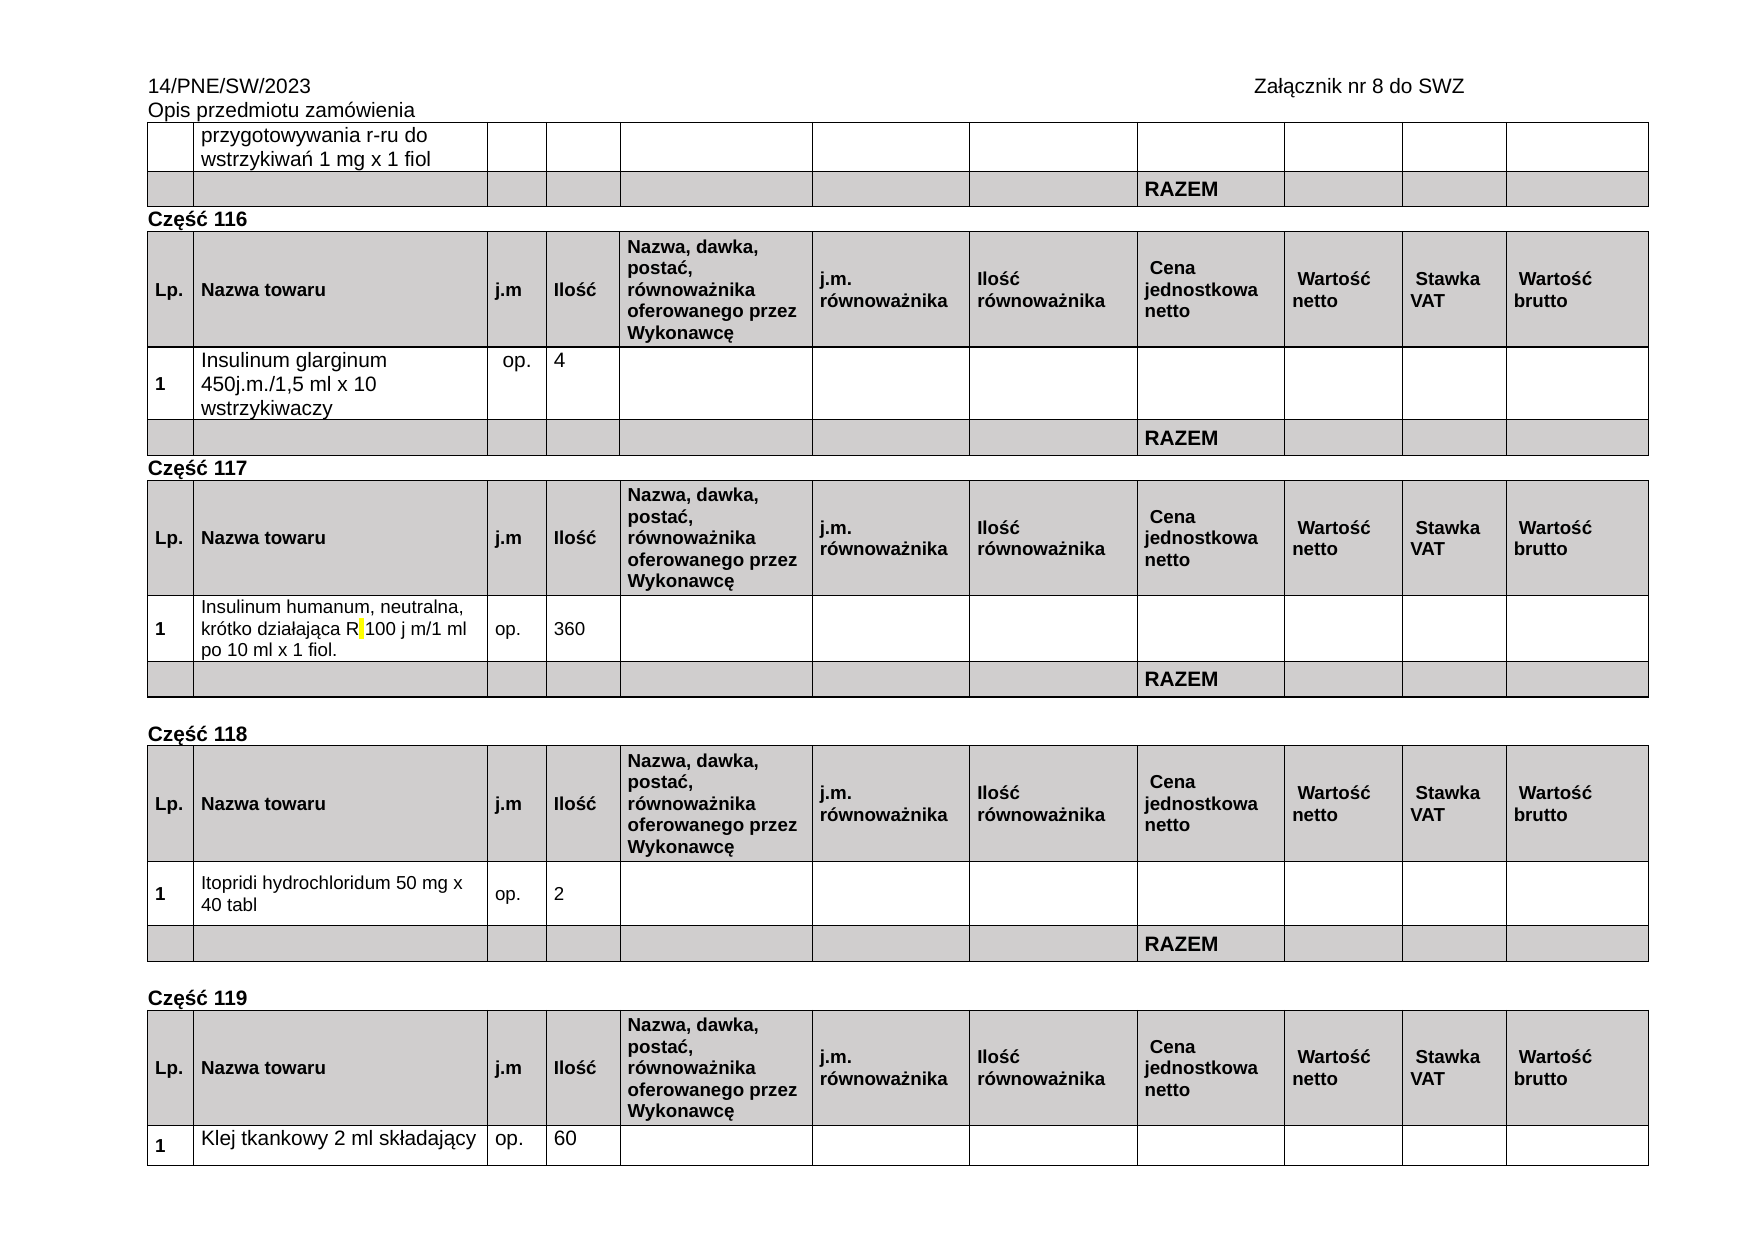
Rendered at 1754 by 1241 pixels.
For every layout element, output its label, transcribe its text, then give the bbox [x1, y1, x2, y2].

table_cell [547, 926, 620, 961]
table_cell [813, 662, 969, 696]
text Część 117 [148, 456, 1606, 480]
table_cell [970, 172, 1137, 206]
table_cell op. [488, 1126, 546, 1165]
table_cell [488, 662, 546, 696]
table_cell [1285, 1126, 1402, 1165]
table_header j.m [488, 1011, 546, 1125]
table_cell 360 [547, 596, 620, 661]
table_header Wartość netto [1285, 232, 1402, 346]
table_header Ilość [547, 481, 620, 595]
table_cell [488, 123, 546, 171]
table_cell [148, 172, 193, 206]
table_cell [488, 420, 546, 455]
table_cell 1 [148, 596, 193, 661]
table_cell [1285, 348, 1402, 419]
table_cell [1507, 926, 1648, 961]
table_cell [1138, 596, 1284, 661]
table_header j.m. równoważnika [813, 1011, 969, 1125]
table_cell [621, 662, 812, 696]
table_header j.m [488, 481, 546, 595]
table_header Lp. [148, 746, 193, 861]
table_header Ilość równoważnika [970, 481, 1137, 595]
table_header Stawka VAT [1403, 746, 1506, 861]
table_header Cena jednostkowa netto [1138, 481, 1284, 595]
table_cell [488, 172, 546, 206]
table_cell [1507, 596, 1648, 661]
table_cell 2 [547, 862, 620, 925]
table_header Stawka VAT [1403, 232, 1506, 346]
table_header j.m. równoważnika [813, 746, 969, 861]
table_cell [1285, 123, 1402, 171]
table_cell [1507, 123, 1648, 171]
table_cell [1138, 862, 1284, 925]
table_cell [970, 123, 1137, 171]
table_cell [1285, 862, 1402, 925]
table_cell [1507, 348, 1648, 419]
table_header Nazwa, dawka, postać, równoważnika oferowanego przez Wykonawcę [621, 1011, 812, 1125]
table_cell Insulinum glarginum 450j.m./1,5 ml x 10 wstrzykiwaczy [194, 348, 487, 419]
table_cell [813, 123, 969, 171]
table_header Nazwa towaru [194, 481, 487, 595]
table_cell [621, 596, 812, 661]
table_header Cena jednostkowa netto [1138, 1011, 1284, 1125]
table_cell [1403, 1126, 1506, 1165]
table_cell [1507, 172, 1648, 206]
table_header Nazwa, dawka, postać, równoważnika oferowanego przez Wykonawcę [620, 232, 812, 346]
table_cell [813, 1126, 969, 1165]
table_cell [620, 420, 812, 455]
table_header Ilość [547, 232, 619, 346]
table_cell [621, 862, 812, 925]
table_cell 60 [547, 1126, 620, 1165]
table_cell [813, 596, 969, 661]
table_cell 1 [148, 1126, 193, 1165]
table_header Wartość brutto [1507, 1011, 1648, 1125]
table_cell [970, 1126, 1137, 1165]
table_cell [1285, 662, 1402, 696]
table_cell [148, 123, 193, 171]
text Część 118 [148, 721, 1606, 745]
text Część 116 [148, 207, 1606, 231]
table_cell [813, 926, 969, 961]
table_cell 4 [547, 348, 619, 419]
table_header Ilość [547, 1011, 620, 1125]
table_cell [1138, 123, 1284, 171]
table_cell [547, 420, 619, 455]
table_cell [148, 420, 193, 455]
table_cell op. [488, 596, 546, 661]
table_cell RAZEM [1138, 926, 1284, 961]
table_cell [547, 172, 620, 206]
table_cell RAZEM [1138, 662, 1284, 696]
table_header Nazwa, dawka, postać, równoważnika oferowanego przez Wykonawcę [621, 481, 812, 595]
table_header Wartość brutto [1507, 232, 1648, 346]
table_cell Klej tkankowy 2 ml składający [194, 1126, 487, 1165]
table_cell [1507, 862, 1648, 925]
table_cell [547, 662, 620, 696]
table_header Stawka VAT [1403, 481, 1506, 595]
table_cell [1138, 348, 1284, 419]
table_cell [621, 926, 812, 961]
table_header Lp. [148, 232, 193, 346]
table_cell [1285, 172, 1402, 206]
table_cell [813, 348, 969, 419]
table_cell [194, 662, 487, 696]
table_header Ilość równoważnika [970, 232, 1137, 346]
table_header Wartość brutto [1507, 481, 1648, 595]
table_cell [970, 926, 1137, 961]
table_header Wartość netto [1285, 746, 1402, 861]
table_cell [148, 926, 193, 961]
table_header Ilość równoważnika [970, 746, 1137, 861]
table_cell [1507, 420, 1648, 455]
table_cell [1403, 862, 1506, 925]
table_cell [1507, 662, 1648, 696]
table_cell [1285, 926, 1402, 961]
table_header Lp. [148, 1011, 193, 1125]
table_cell RAZEM [1138, 172, 1284, 206]
table_cell [1285, 596, 1402, 661]
table_cell [1403, 926, 1506, 961]
table_cell [970, 662, 1137, 696]
table_cell [970, 862, 1137, 925]
table_cell [1138, 1126, 1284, 1165]
table_cell [621, 123, 812, 171]
table_cell [621, 172, 812, 206]
table_cell [970, 420, 1137, 455]
table_header Cena jednostkowa netto [1138, 746, 1284, 861]
table_header j.m. równoważnika [813, 481, 969, 595]
table_header Nazwa towaru [194, 1011, 487, 1125]
table_cell [1403, 172, 1506, 206]
table_cell 1 [148, 862, 193, 925]
table_cell [194, 926, 487, 961]
table_cell [1403, 420, 1506, 455]
table_cell [970, 596, 1137, 661]
table_cell [488, 926, 546, 961]
table_cell Itopridi hydrochloridum 50 mg x 40 tabl [194, 862, 487, 925]
table_header Wartość netto [1285, 1011, 1402, 1125]
table_cell [1403, 123, 1506, 171]
table_header j.m [488, 232, 546, 346]
table_cell [621, 1126, 812, 1165]
table_header Nazwa towaru [194, 746, 487, 861]
table_cell [1403, 662, 1506, 696]
table_cell [148, 662, 193, 696]
table_cell [1285, 420, 1402, 455]
table_header Cena jednostkowa netto [1138, 232, 1284, 346]
table_cell [970, 348, 1137, 419]
table_header Lp. [148, 481, 193, 595]
table_header Wartość brutto [1507, 746, 1648, 861]
table_cell [813, 172, 969, 206]
table_cell [813, 420, 969, 455]
table_cell op. [488, 348, 546, 419]
text Część 119 [148, 986, 1606, 1010]
table_cell [1403, 596, 1506, 661]
table_cell [547, 123, 620, 171]
table_cell [1403, 348, 1506, 419]
table_cell [194, 172, 487, 206]
table_cell [194, 420, 487, 455]
table_header Stawka VAT [1403, 1011, 1506, 1125]
table_cell [813, 862, 969, 925]
table_header Wartość netto [1285, 481, 1402, 595]
table_cell op. [488, 862, 546, 925]
table_cell przygotowywania r-ru do wstrzykiwań 1 mg x 1 fiol [194, 123, 487, 171]
table_cell [1507, 1126, 1648, 1165]
table_header j.m [488, 746, 546, 861]
table_header Nazwa, dawka, postać, równoważnika oferowanego przez Wykonawcę [621, 746, 812, 861]
table_cell RAZEM [1138, 420, 1284, 455]
table_cell 1 [148, 348, 193, 419]
table_header Nazwa towaru [194, 232, 487, 346]
table_cell Insulinum humanum, neutralna, krótko działająca R 100 j m/1 ml po 10 ml x 1 fiol. [194, 596, 487, 661]
table_header Ilość [547, 746, 620, 861]
table_cell [620, 348, 812, 419]
table_header j.m. równoważnika [813, 232, 969, 346]
table_header Ilość równoważnika [970, 1011, 1137, 1125]
